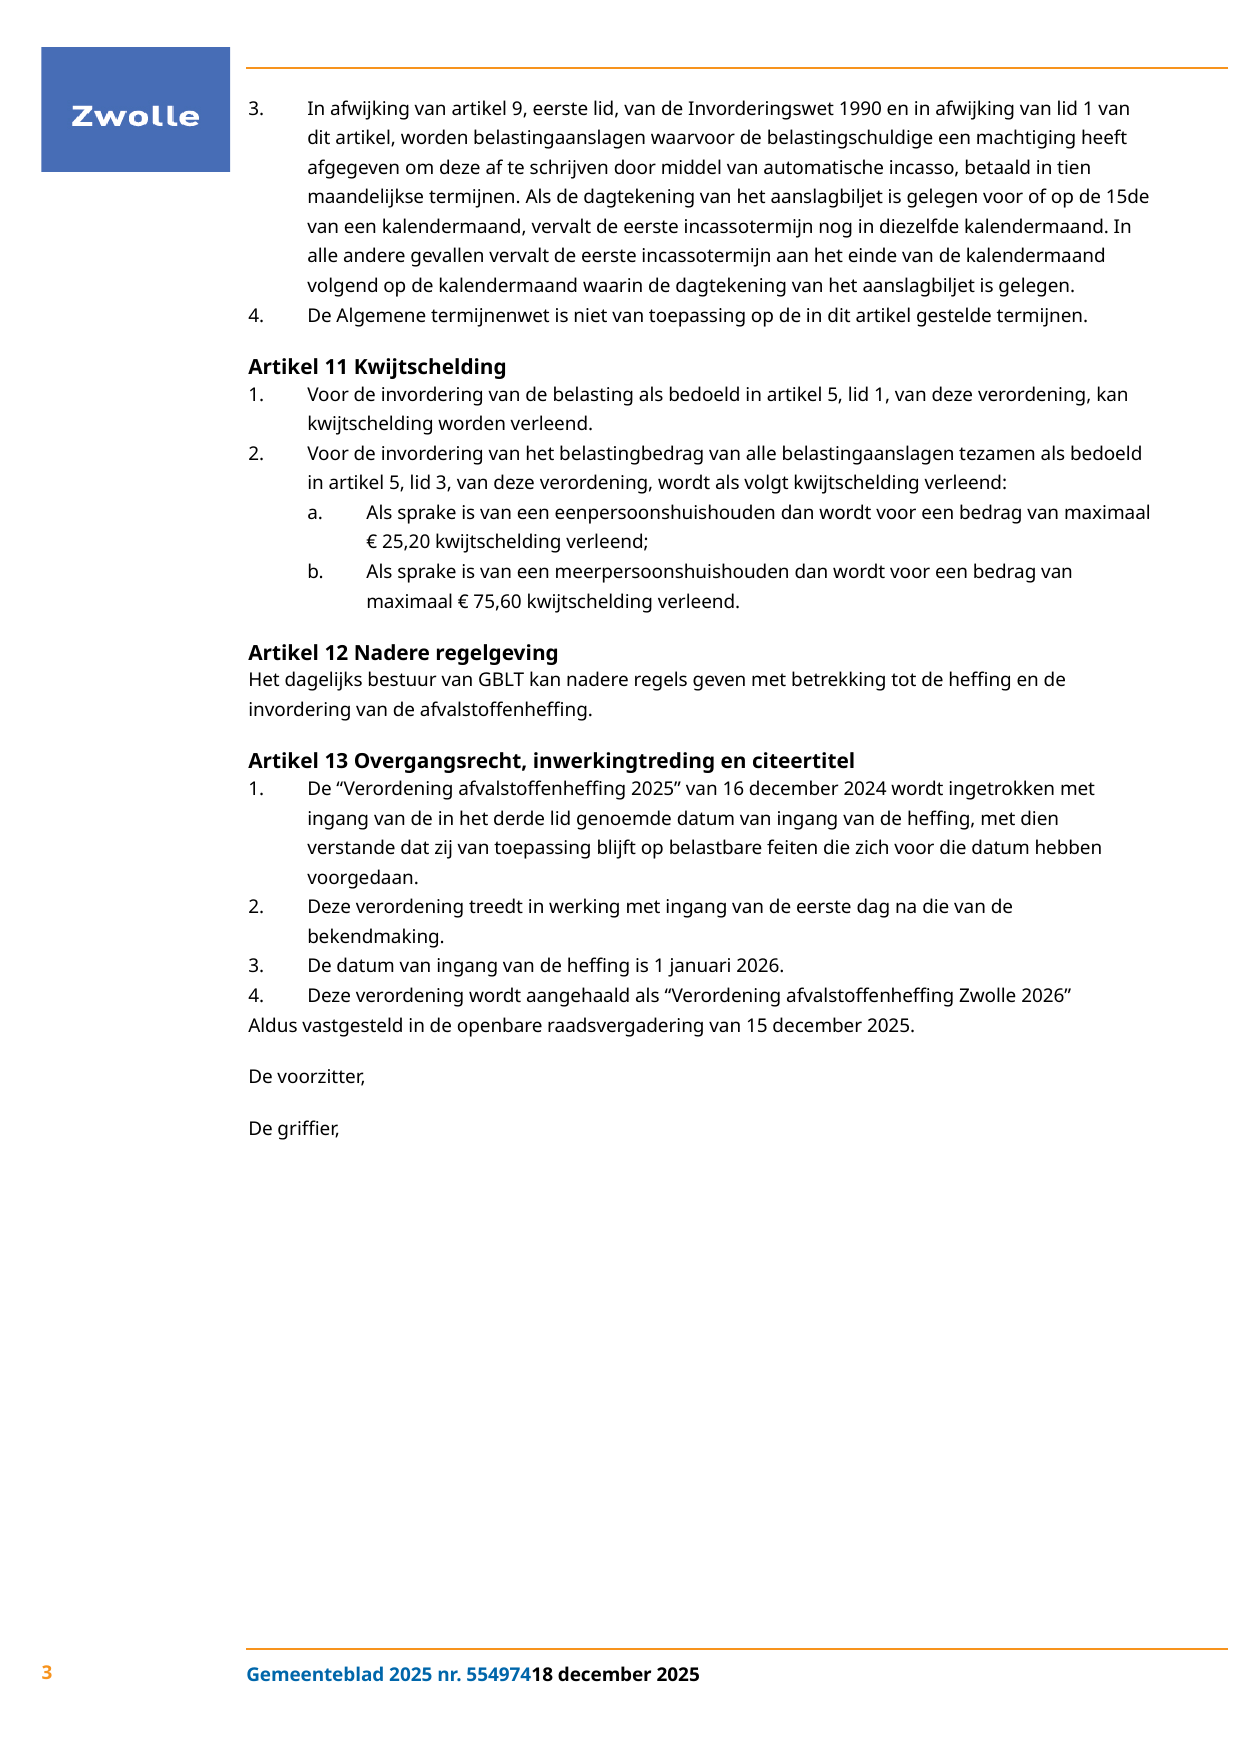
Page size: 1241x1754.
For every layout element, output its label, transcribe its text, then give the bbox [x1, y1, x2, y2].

list Deze verordening wordt aangehaald als “Verordening afvalstoffenheffing Zwolle 2026” [248, 982, 1152, 1008]
list Voor de invordering van het belastingbedrag van alle belastingaanslagen tezamen als bedoeld in artikel 5, lid 3, van deze verordening, wordt als volgt kwijtschelding verleend: [248, 440, 1152, 495]
list De Algemene termijnenwet is niet van toepassing op de in dit artikel gestelde termijnen. [248, 302, 1152, 328]
text Artikel 11 Kwijtschelding [248, 352, 1152, 381]
list Als sprake is van een eenpersoonshuishouden dan wordt voor een bedrag van maximaal € 25,20 kwijtschelding verleend; [307, 499, 1152, 554]
list Voor de invordering van de belasting als bedoeld in artikel 5, lid 1, van deze verordening, kan kwijtschelding worden verleend. [248, 381, 1152, 436]
list In afwijking van artikel 9, eerste lid, van de Invorderingswet 1990 en in afwijking van lid 1 van dit artikel, worden belastingaanslagen waarvoor de belastingschuldige een machtiging heeft afgegeven om deze af te schrijven door middel van automatische incasso, betaald in tien maandelijkse termijnen. Als de dagtekening van het aanslagbiljet is gelegen voor of op de 15de van een kalendermaand, vervalt de eerste incassotermijn nog in diezelfde kalendermaand. In alle andere gevallen vervalt de eerste incassotermijn aan het einde van de kalendermaand volgend op de kalendermaand waarin de dagtekening van het aanslagbiljet is gelegen. [248, 95, 1152, 298]
text Het dagelijks bestuur van GBLT kan nadere regels geven met betrekking tot de heffing en de invordering van de afvalstoffenheffing. [248, 667, 1152, 722]
list De datum van ingang van de heffing is 1 januari 2026. [248, 953, 1152, 978]
list Deze verordening treedt in werking met ingang van de eerste dag na die van de bekendmaking. [248, 893, 1152, 949]
text Artikel 12 Nadere regelgeving [248, 638, 1152, 667]
list Als sprake is van een meerpersoonshuishouden dan wordt voor een bedrag van maximaal € 75,60 kwijtschelding verleend. [307, 558, 1152, 613]
picture [41, 47, 231, 172]
text De griffier, [248, 1115, 1152, 1140]
text De voorzitter, [248, 1063, 1152, 1089]
list De “Verordening afvalstoffenheffing 2025” van 16 december 2024 wordt ingetrokken met ingang van de in het derde lid genoemde datum van ingang van de heffing, met dien verstande dat zij van toepassing blijft op belastbare feiten die zich voor die datum hebben voorgedaan. [248, 775, 1152, 889]
text Aldus vastgesteld in de openbare raadsvergadering van 15 december 2025. [248, 1012, 1152, 1037]
text Artikel 13 Overgangsrecht, inwerkingtreding en citeertitel [248, 747, 1152, 775]
